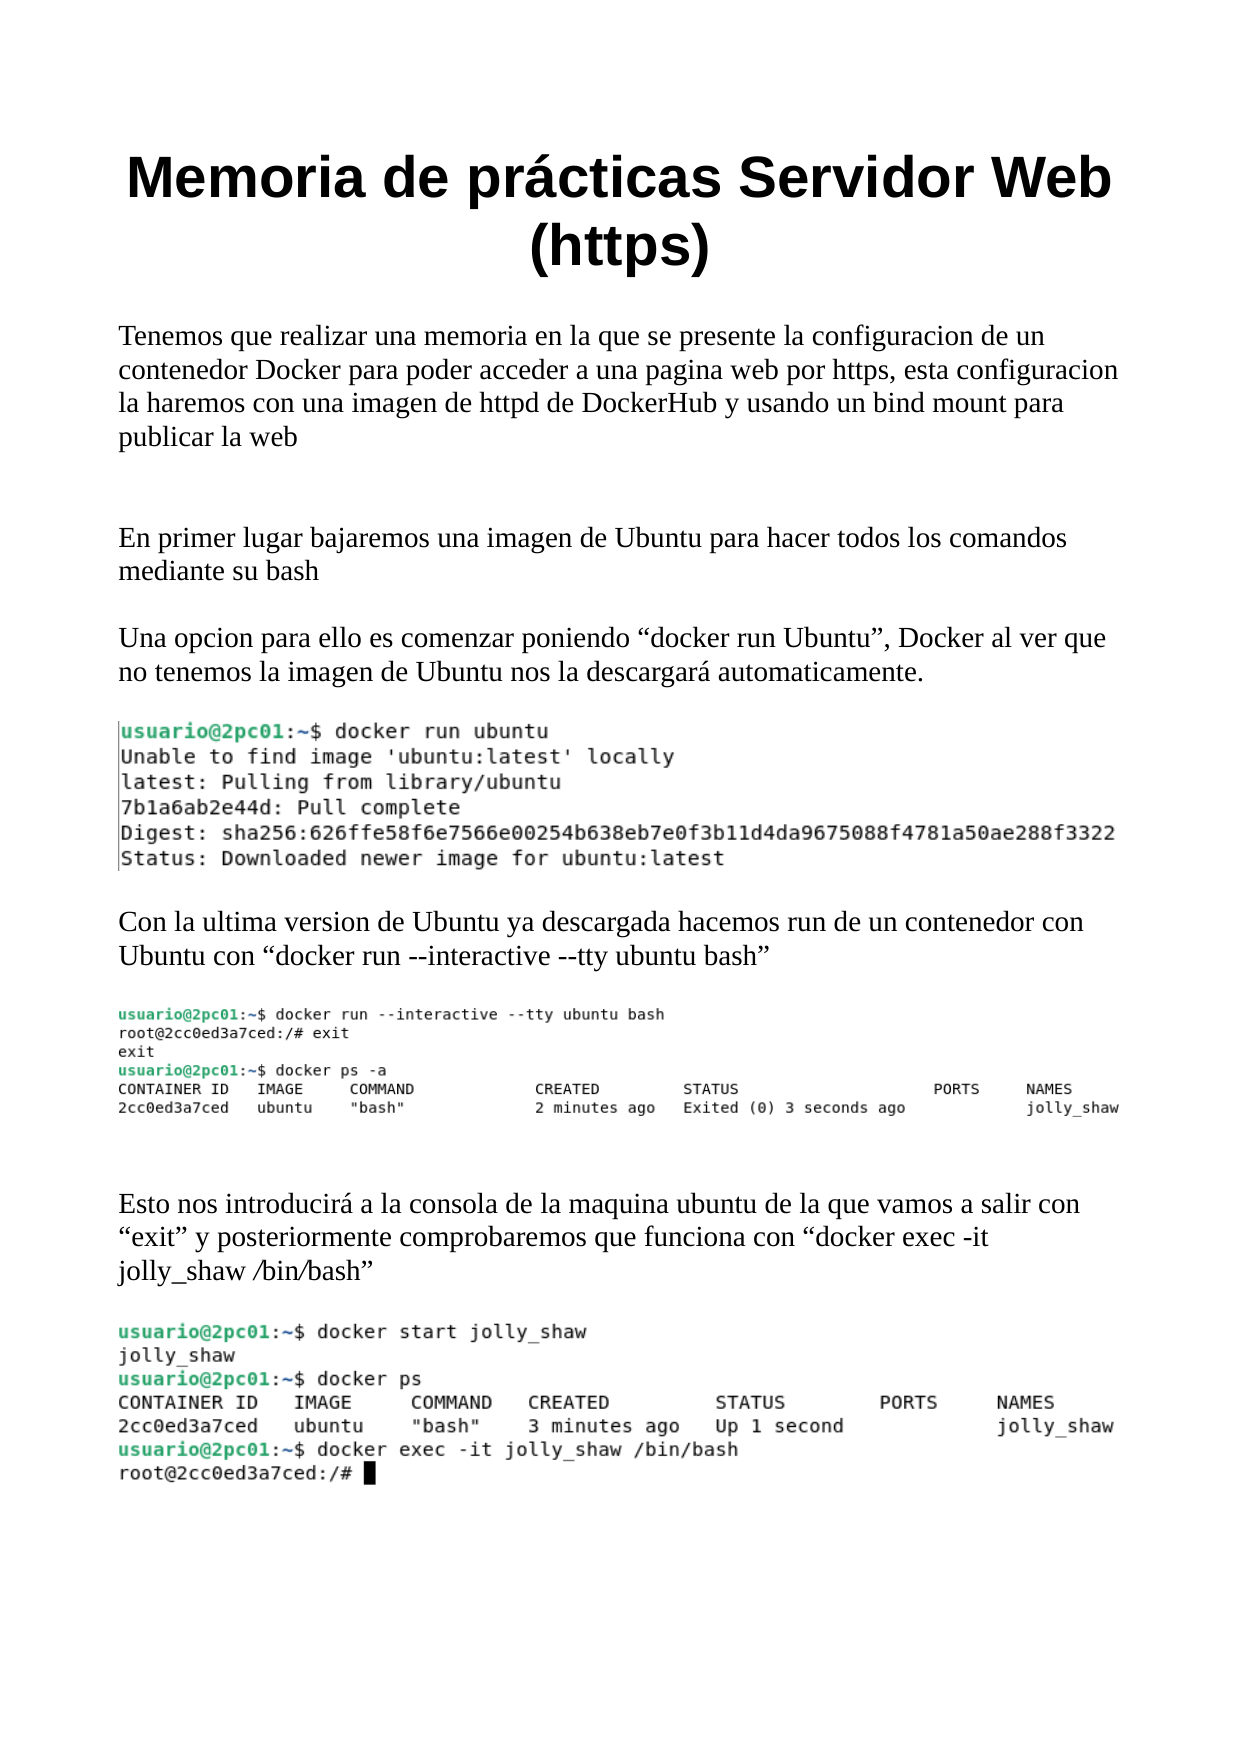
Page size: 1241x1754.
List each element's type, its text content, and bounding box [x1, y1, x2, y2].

text En primer lugar bajaremos una imagen de Ubuntu para hacer todos los comandos mediante su bash [118, 520, 1122, 587]
picture [118, 1320, 1123, 1494]
picture [118, 721, 1123, 871]
text Una opcion para ello es comenzar poniendo “docker run Ubuntu”, Docker al ver que no tenemos la imagen de Ubuntu nos la descargará automaticamente. [118, 620, 1122, 687]
text Esto nos introducirá a la consola de la maquina ubuntu de la que vamos a salir con “exit” y posteriormente comprobaremos que funciona con “docker exec -it jolly_shaw /bin/bash” [118, 1186, 1122, 1287]
title Memoria de prácticas Servidor Web (https) [118, 143, 1122, 277]
text Tenemos que realizar una memoria en la que se presente la configuracion de un contenedor Docker para poder acceder a una pagina web por https, esta configuracion la haremos con una imagen de httpd de DockerHub y usando un bind mount para publicar la web [118, 318, 1122, 453]
text Con la ultima version de Ubuntu ya descargada hacemos run de un contenedor con Ubuntu con “docker run --interactive --tty ubuntu bash” [118, 904, 1122, 971]
picture [118, 1004, 1123, 1119]
